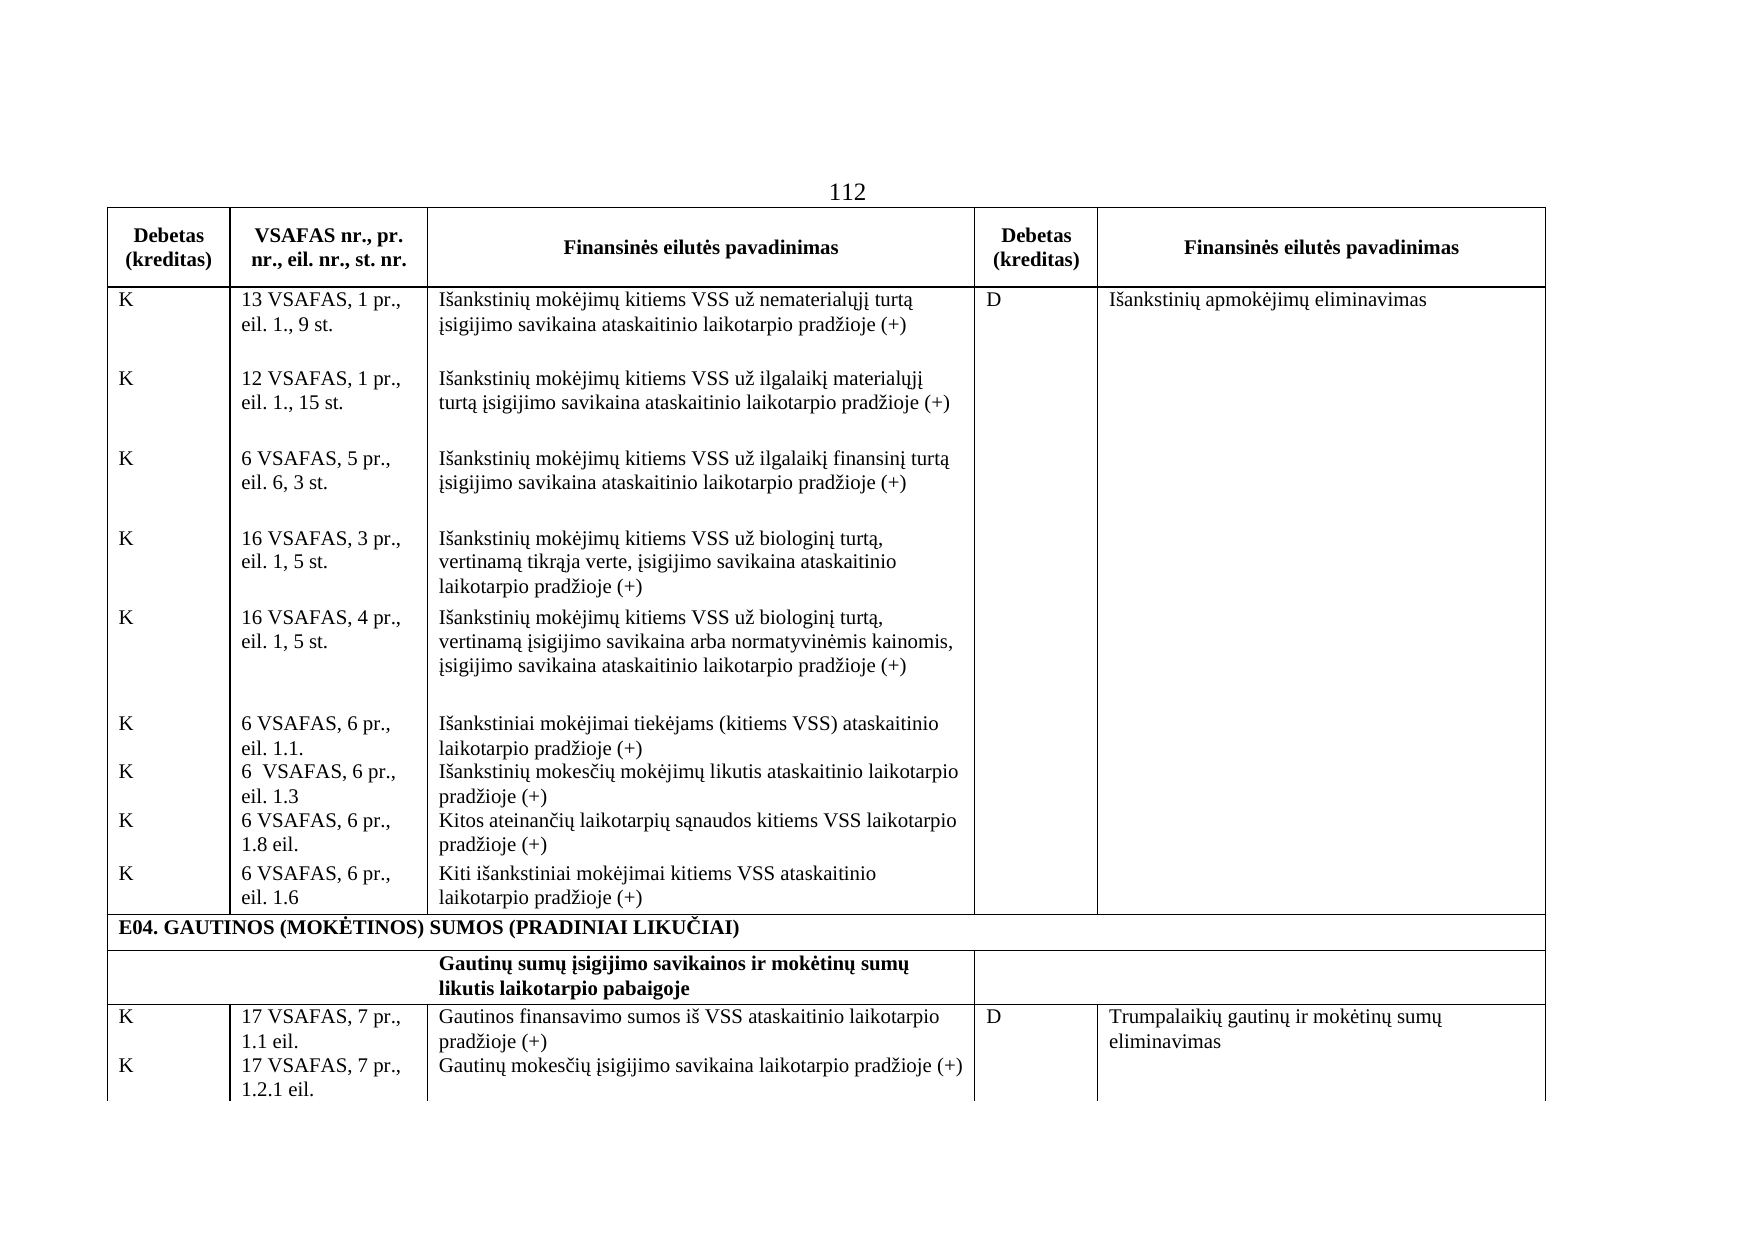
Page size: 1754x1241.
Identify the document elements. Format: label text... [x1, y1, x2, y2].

table_cell [975, 808, 1097, 861]
table_cell K K [108, 1005, 229, 1101]
table_cell Išankstinių mokėjimų kitiems VSS už biologinį turtą, vertinamą įsigijimo savikaina arba normatyvinėmis kainomis, įsigijimo savikaina ataskaitinio laikotarpio pradžioje (+) [428, 605, 974, 711]
table_cell Išankstinių mokėjimų kitiems VSS už ilgalaikį finansinį turtą įsigijimo savikaina ataskaitinio laikotarpio pradžioje (+) [428, 446, 974, 525]
table_cell [1098, 446, 1545, 525]
table_header Debetas (kreditas) [975, 208, 1097, 286]
table_cell [1098, 605, 1545, 711]
table_cell K [108, 446, 229, 525]
table_cell [1098, 525, 1545, 605]
table_cell Išankstiniai mokėjimai tiekėjams (kitiems VSS) ataskaitinio laikotarpio pradžioje (+) Išankstinių mokesčių mokėjimų likutis ataskaitinio laikotarpio pradžioje (+) [428, 711, 974, 808]
table_cell [1098, 366, 1545, 446]
table_header Finansinės eilutės pavadinimas [428, 208, 974, 286]
table_header Finansinės eilutės pavadinimas [1098, 208, 1545, 286]
table_cell Išankstinių mokėjimų kitiems VSS už biologinį turtą, vertinamą tikrąja verte, įsigijimo savikaina ataskaitinio laikotarpio pradžioje (+) [428, 525, 974, 605]
table_cell K [108, 288, 229, 366]
table_cell [975, 605, 1097, 711]
table_cell Išankstinių apmokėjimų eliminavimas [1098, 288, 1545, 366]
table_cell Gautinų sumų įsigijimo savikainos ir mokėtinų sumų likutis laikotarpio pabaigoje [428, 951, 974, 1003]
table_cell Gautinos finansavimo sumos iš VSS ataskaitinio laikotarpio pradžioje (+) Gautinų mokesčių įsigijimo savikaina laikotarpio pradžioje (+) [428, 1005, 974, 1101]
table_cell 16 VSAFAS, 4 pr., eil. 1, 5 st. [231, 605, 427, 711]
table_cell Kitos ateinančių laikotarpių sąnaudos kitiems VSS laikotarpio pradžioje (+) [428, 808, 974, 861]
table_cell [1098, 808, 1545, 861]
table_cell [975, 711, 1097, 808]
table_cell [975, 366, 1097, 446]
table_cell K K [108, 711, 229, 808]
table_cell 17 VSAFAS, 7 pr., 1.1 eil. 17 VSAFAS, 7 pr., 1.2.1 eil. [231, 1005, 427, 1101]
table_cell [230, 951, 427, 1003]
table_cell K [108, 366, 229, 446]
table_cell Išankstinių mokėjimų kitiems VSS už ilgalaikį materialųjį turtą įsigijimo savikaina ataskaitinio laikotarpio pradžioje (+) [428, 366, 974, 446]
table_cell Išankstinių mokėjimų kitiems VSS už nematerialųjį turtą įsigijimo savikaina ataskaitinio laikotarpio pradžioje (+) [428, 288, 974, 366]
table_cell [1098, 711, 1545, 808]
table_cell [975, 861, 1097, 914]
table_cell K [108, 861, 229, 914]
table_cell K [108, 605, 229, 711]
table_cell K [108, 525, 229, 605]
table_cell K [108, 808, 229, 861]
table_cell 6 VSAFAS, 6 pr., eil. 1.6 [231, 861, 427, 914]
table_cell [108, 951, 230, 1003]
table_cell 13 VSAFAS, 1 pr., eil. 1., 9 st. [231, 288, 427, 366]
table_cell D [975, 1005, 1097, 1101]
table_cell [975, 951, 1098, 1003]
table_cell 6 VSAFAS, 6 pr., eil. 1.1. 6 VSAFAS, 6 pr., eil. 1.3 [231, 711, 427, 808]
table_cell Kiti išankstiniai mokėjimai kitiems VSS ataskaitinio laikotarpio pradžioje (+) [428, 861, 974, 914]
table_cell E04. GAUTINOS (MOKĖTINOS) SUMOS (PRADINIAI LIKUČIAI) [108, 915, 1545, 950]
table_cell [975, 446, 1097, 525]
table_cell [1098, 861, 1545, 914]
table_cell 6 VSAFAS, 5 pr., eil. 6, 3 st. [231, 446, 427, 525]
table_cell 6 VSAFAS, 6 pr., 1.8 eil. [231, 808, 427, 861]
table_cell [1098, 951, 1545, 1003]
table_header Debetas (kreditas) [108, 208, 229, 286]
table_cell Trumpalaikių gautinų ir mokėtinų sumų eliminavimas [1098, 1005, 1545, 1101]
table_header VSAFAS nr., pr. nr., eil. nr., st. nr. [231, 208, 427, 286]
table_cell D [975, 288, 1097, 366]
table_cell 16 VSAFAS, 3 pr., eil. 1, 5 st. [231, 525, 427, 605]
table_cell [975, 525, 1097, 605]
table_cell 12 VSAFAS, 1 pr., eil. 1., 15 st. [231, 366, 427, 446]
